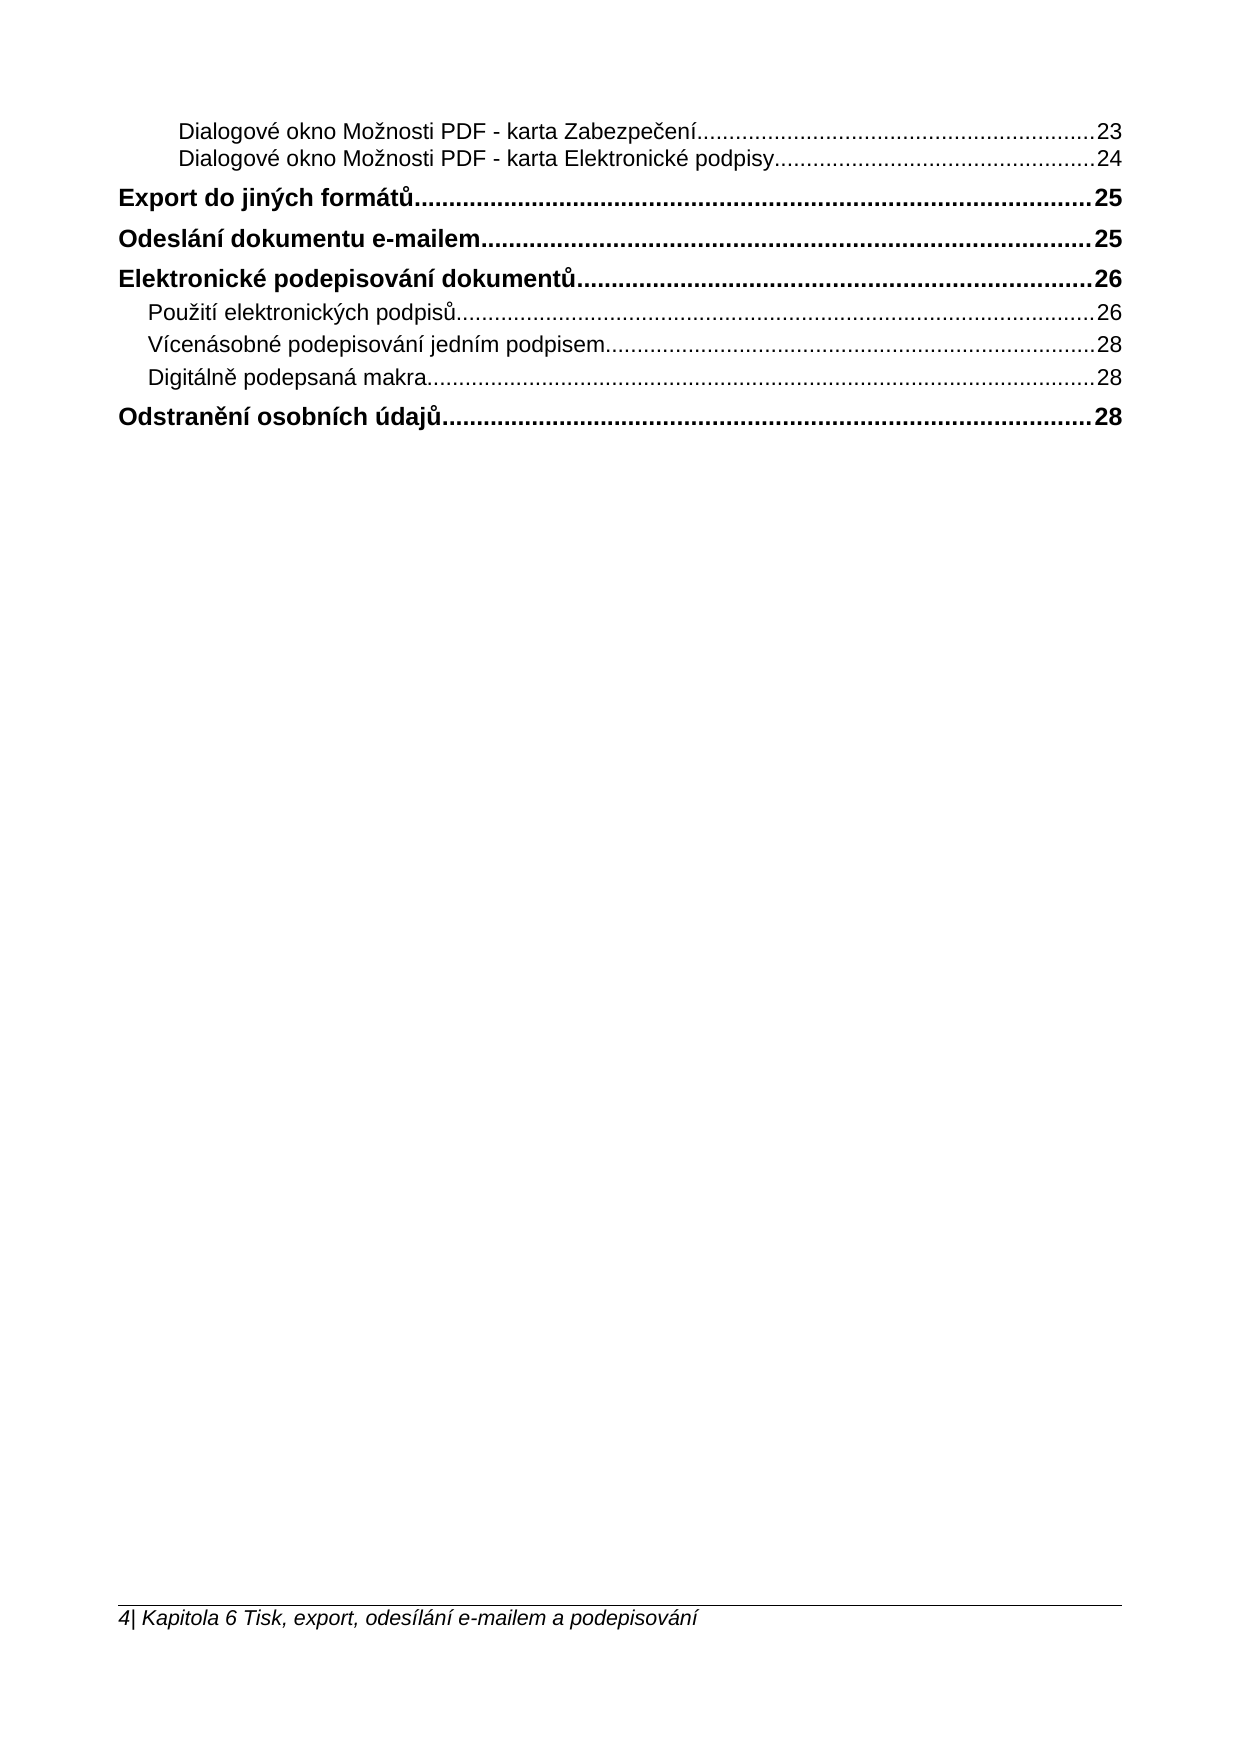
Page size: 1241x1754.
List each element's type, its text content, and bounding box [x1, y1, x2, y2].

text Dialogové okno Možnosti PDF - karta Zabezpečení 23 [178, 118, 1122, 144]
text Vícenásobné podepisování jedním podpisem 28 [148, 331, 1122, 358]
text Odeslání dokumentu e-mailem 25 [118, 223, 1122, 252]
text Elektronické podepisování dokumentů 26 [118, 264, 1122, 293]
text Export do jiných formátů 25 [118, 183, 1122, 212]
text Dialogové okno Možnosti PDF - karta Elektronické podpisy 24 [178, 144, 1122, 171]
text Odstranění osobních údajů 28 [118, 402, 1122, 431]
text Digitálně podepsaná makra 28 [148, 364, 1122, 390]
text Použití elektronických podpisů 26 [148, 299, 1122, 325]
